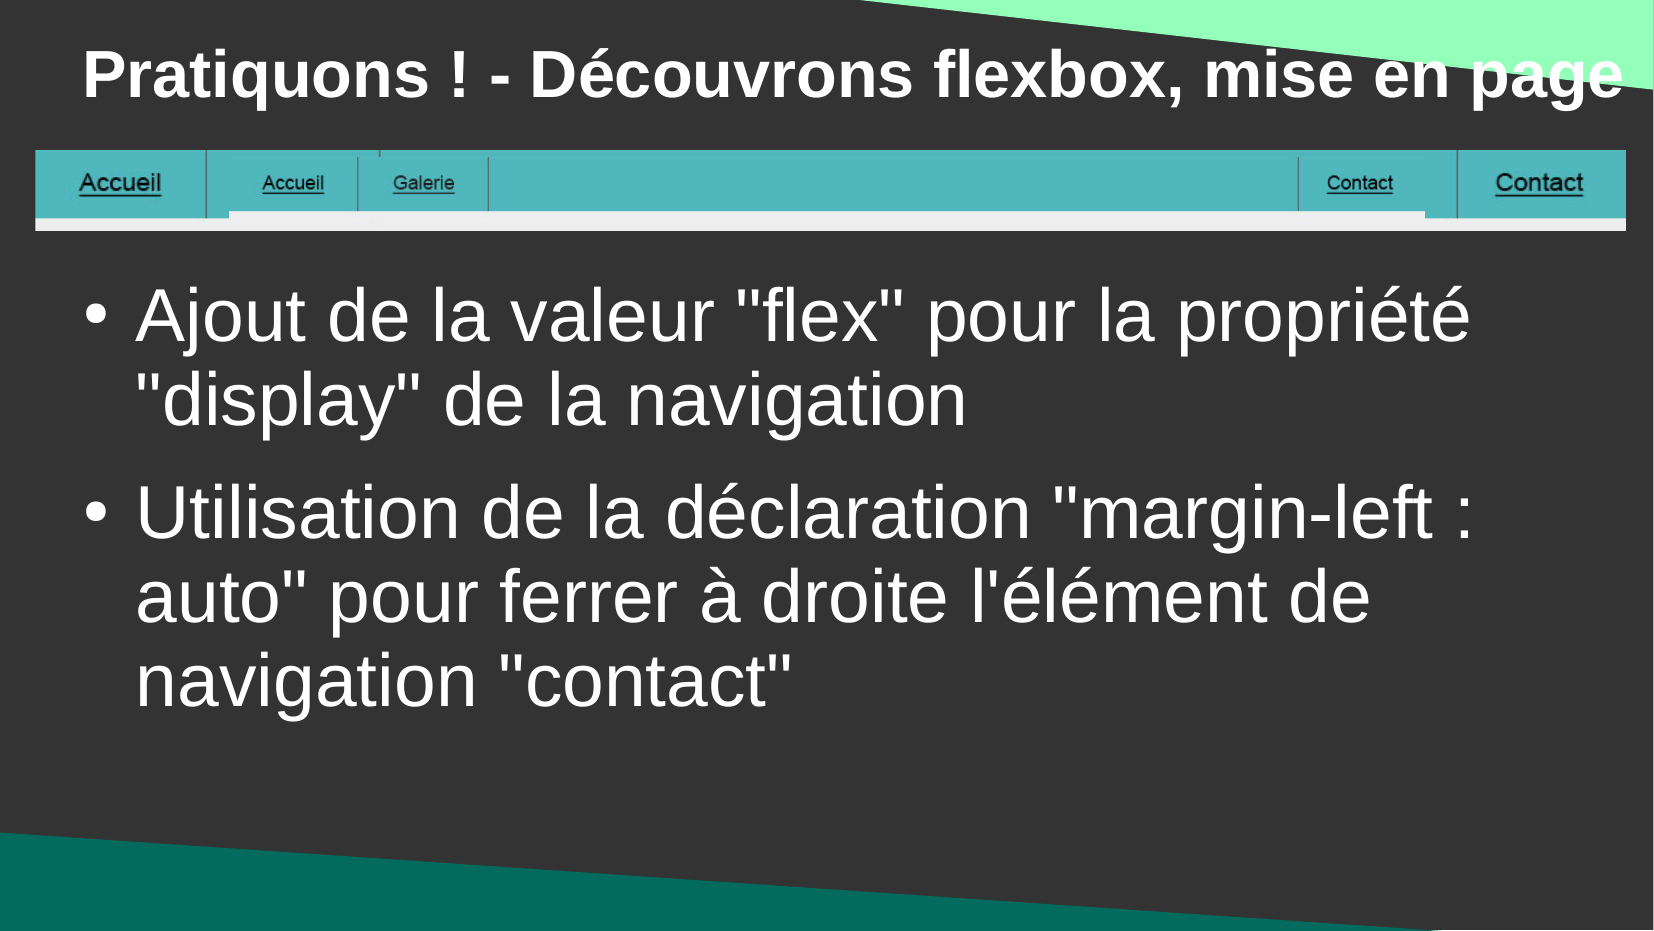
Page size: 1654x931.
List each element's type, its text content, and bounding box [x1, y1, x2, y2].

list Ajout de la valeur "flex" pour la propriété "display" de la navigation Utilisation de la déclaration "margin-left : auto" pour ferrer à droite l'élément de navigation "contact" [64, 273, 1589, 807]
text_box [859, 0, 1654, 90]
picture [35, 150, 1626, 231]
title Pratiquons ! - Découvrons flexbox, mise en page [82, 37, 1630, 112]
